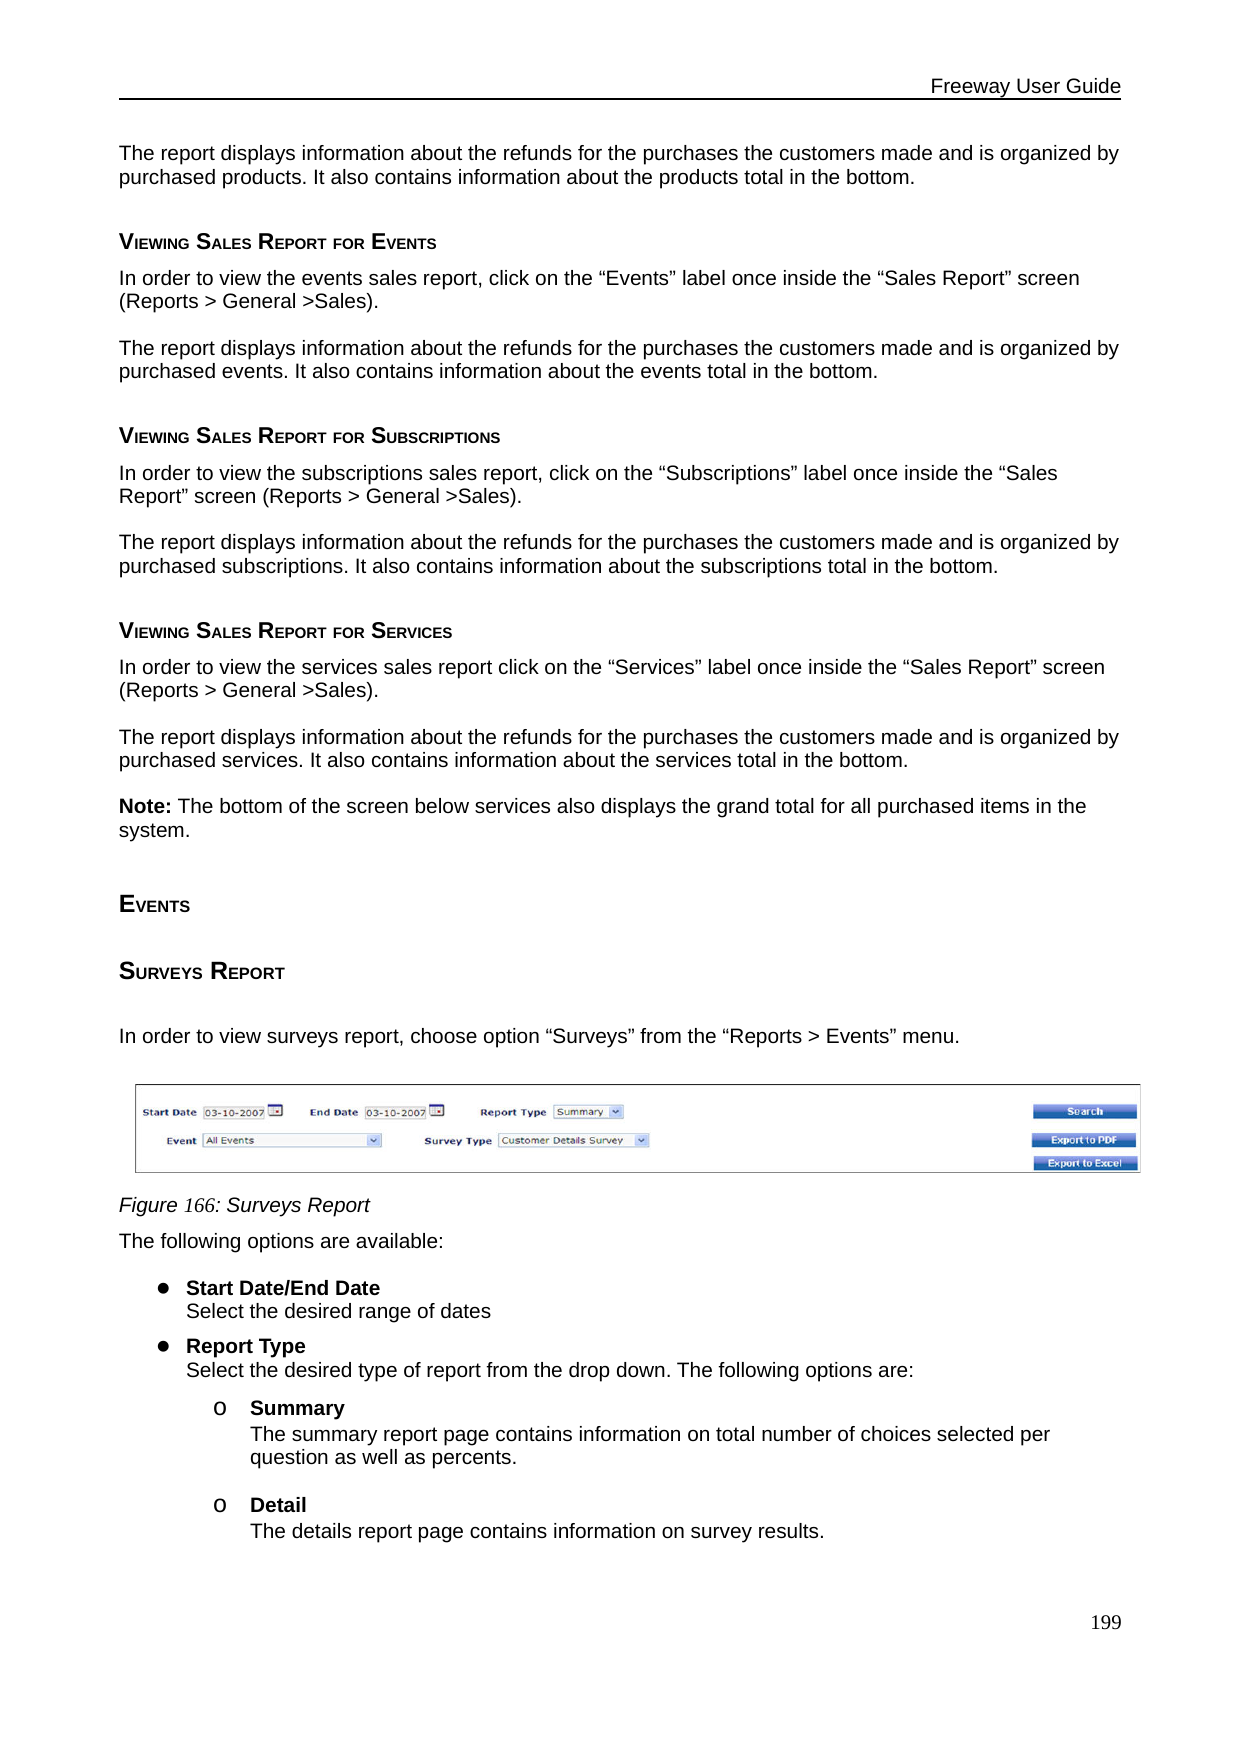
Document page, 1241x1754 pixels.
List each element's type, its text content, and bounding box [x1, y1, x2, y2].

subtitle Viewing Sales Report for Services [119, 618, 1121, 643]
text The following options are available: [119, 1230, 1121, 1253]
text In order to view the events sales report, click on the “Events” label once inside the “Sales Report” screen (Reports > General >Sales). [119, 267, 1121, 313]
text In order to view the subscriptions sales report, click on the “Subscriptions” label once inside the “Sales Report” screen (Reports > General >Sales). [119, 461, 1121, 508]
text The report displays information about the refunds for the purchases the customers made and is organized by purchased products. It also contains information about the products total in the bottom. [119, 142, 1121, 188]
text The report displays information about the refunds for the purchases the customers made and is organized by purchased subscriptions. It also contains information about the subscriptions total in the bottom. [119, 531, 1121, 577]
subtitle Viewing Sales Report for Events [119, 229, 1121, 254]
subtitle Surveys Report [119, 957, 1121, 984]
list Report Type Select the desired type of report from the drop down. The following options are: [156, 1335, 1121, 1382]
picture [135, 1084, 1141, 1173]
subtitle Viewing Sales Report for Subscriptions [119, 423, 1121, 449]
text In order to view the services sales report click on the “Services” label once inside the “Sales Report” screen (Reports > General >Sales). [119, 656, 1121, 702]
subtitle Events [119, 890, 1121, 918]
text In order to view surveys report, choose option “Surveys” from the “Reports > Events” menu. [119, 1025, 1121, 1048]
text The report displays information about the refunds for the purchases the customers made and is organized by purchased events. It also contains information about the events total in the bottom. [119, 336, 1121, 383]
text Note: The bottom of the screen below services also displays the grand total for all purchased items in the system. [119, 795, 1121, 842]
list Detail The details report page contains information on survey results. [212, 1492, 1121, 1543]
text The report displays information about the refunds for the purchases the customers made and is organized by purchased services. It also contains information about the services total in the bottom. [119, 725, 1121, 772]
text Figure 166: Surveys Report [119, 1194, 1121, 1217]
list Summary The summary report page contains information on total number of choices selected per question as well as percents. [212, 1394, 1121, 1469]
list Start Date/End Date Select the desired range of dates [156, 1276, 1121, 1323]
